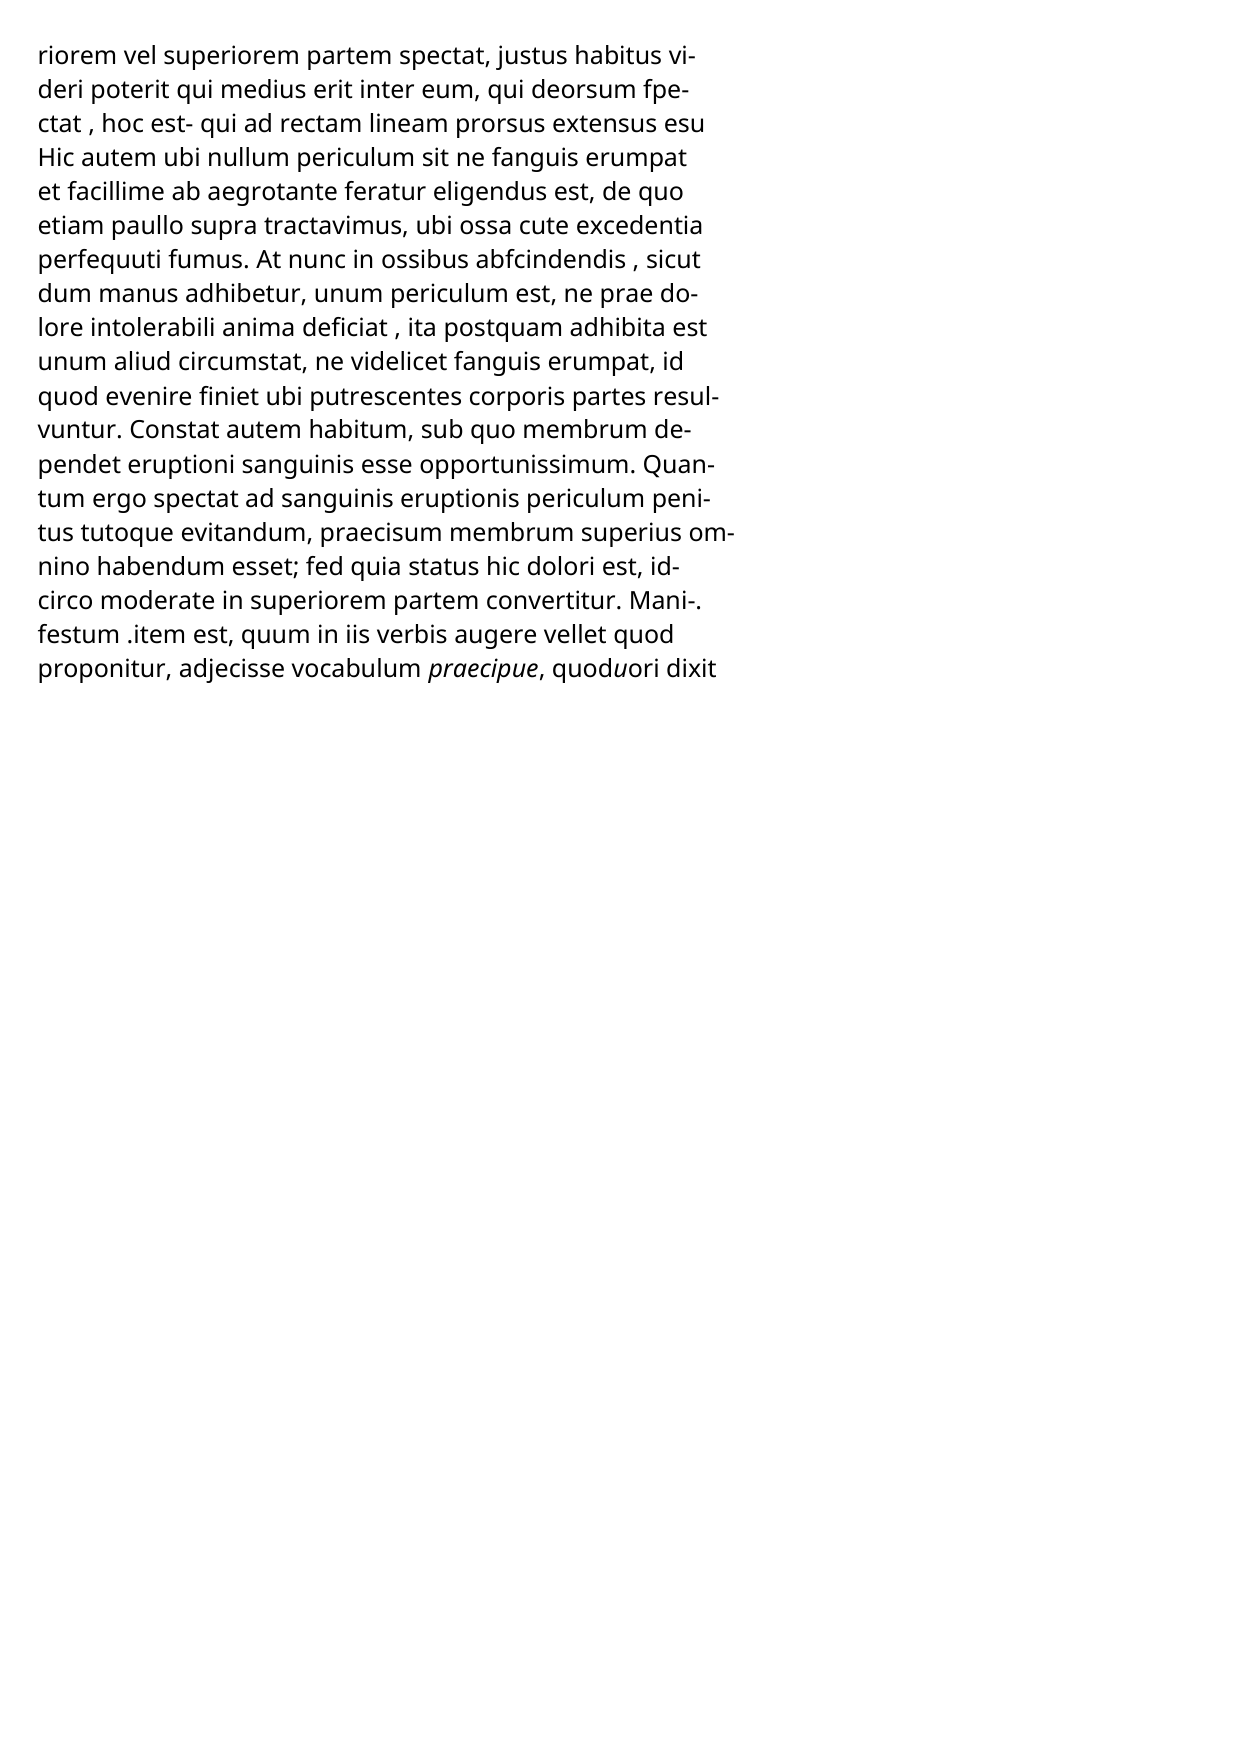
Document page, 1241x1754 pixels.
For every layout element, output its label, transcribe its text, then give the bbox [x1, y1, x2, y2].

text riorem vel superiorem partem spectat, justus habitus vi- deri poterit qui medius erit inter eum, qui deorsum fpe- ctat , hoc est- qui ad rectam lineam prorsus extensus esu Hic autem ubi nullum periculum sit ne fanguis erumpat et facillime ab aegrotante feratur eligendus est, de quo etiam paullo supra tractavimus, ubi ossa cute excedentia perfequuti fumus. At nunc in ossibus abfcindendis , sicut dum manus adhibetur, unum periculum est, ne prae do- lore intolerabili anima deficiat , ita postquam adhibita est unum aliud circumstat, ne videlicet fanguis erumpat, id quod evenire finiet ubi putrescentes corporis partes resul- vuntur. Constat autem habitum, sub quo membrum de- pendet eruptioni sanguinis esse opportunissimum. Quan- tum ergo spectat ad sanguinis eruptionis periculum peni- tus tutoque evitandum, praecisum membrum superius om- nino habendum esset; fed quia status hic dolori est, id- circo moderate in superiorem partem convertitur. Mani-. festum .item est, quum in iis verbis augere vellet quod proponitur, adjecisse vocabulum praecipue, quoduori dixit [37, 37, 1203, 685]
